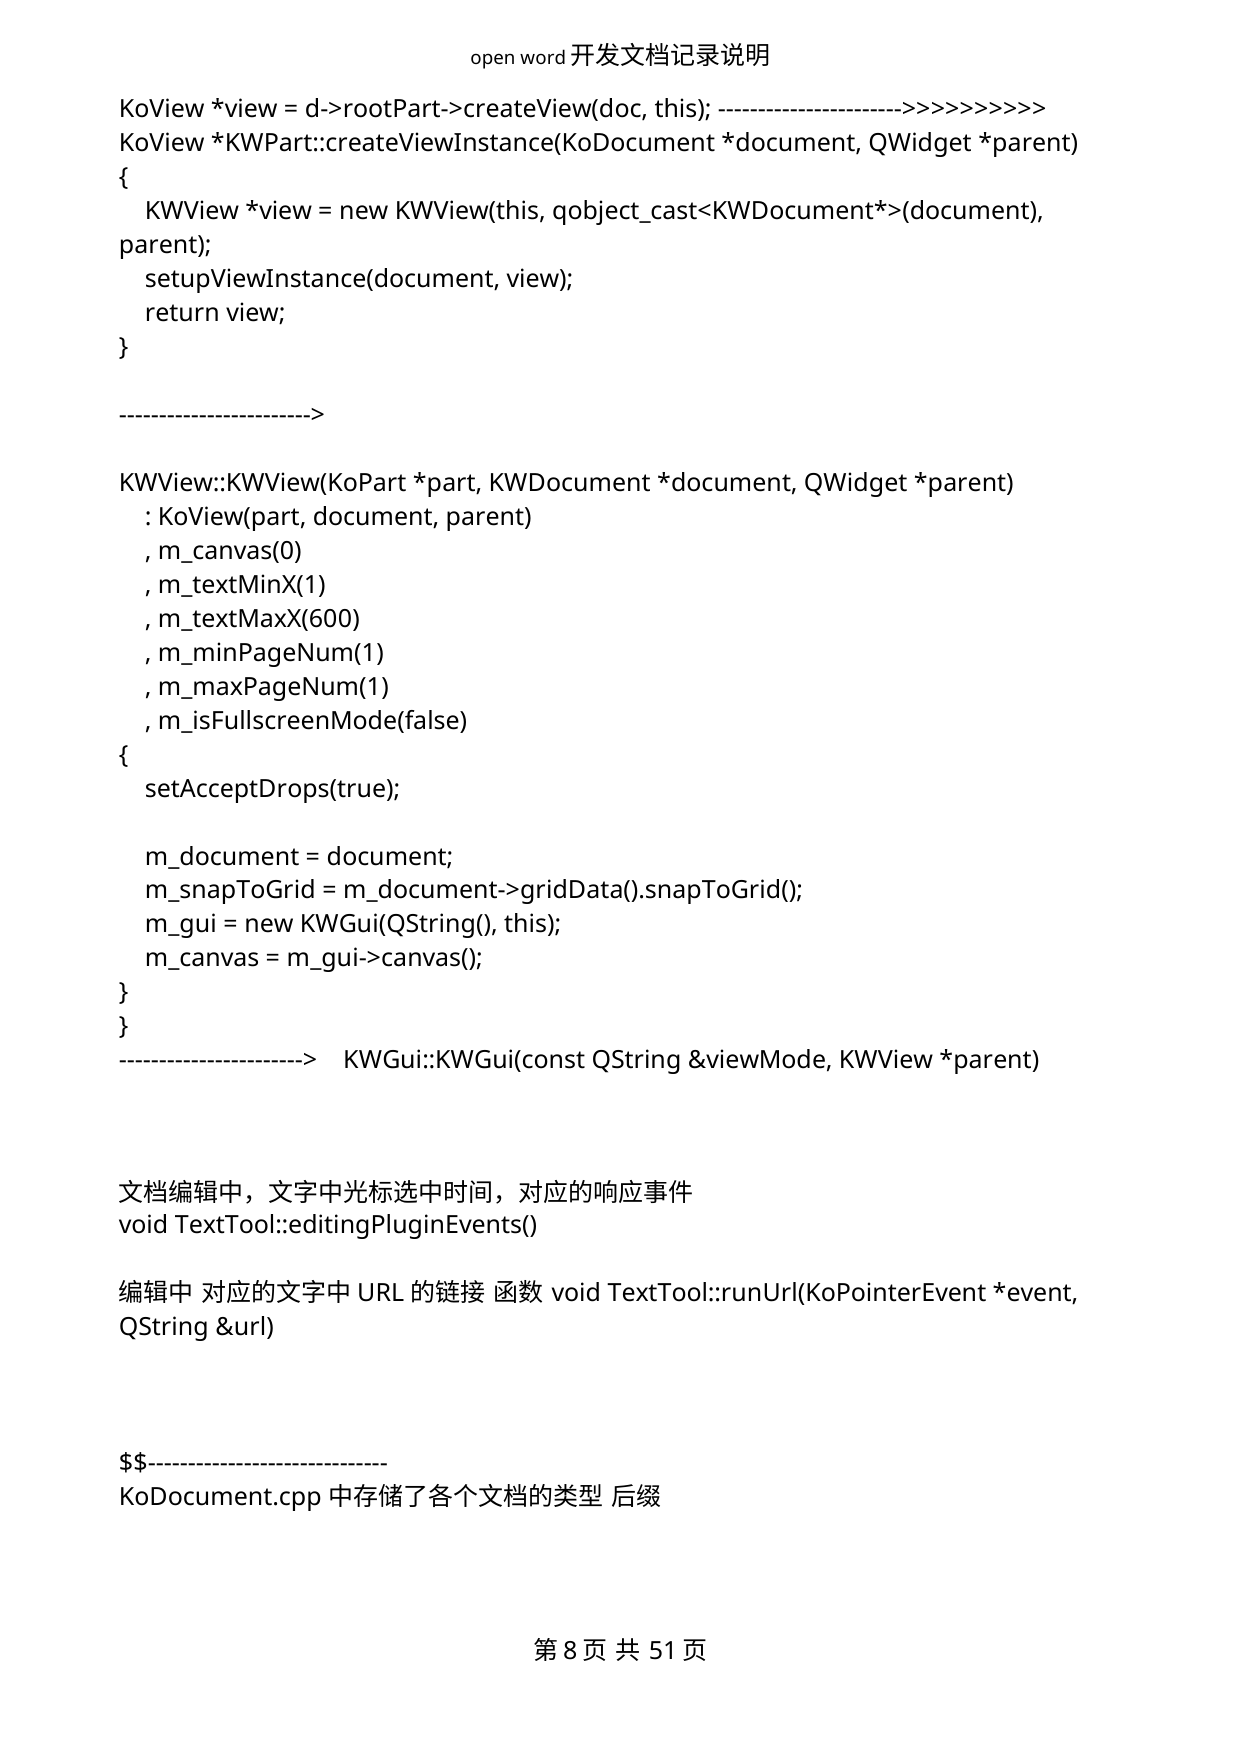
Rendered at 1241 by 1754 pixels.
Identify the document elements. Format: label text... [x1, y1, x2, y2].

text setupViewInstance(document, view); [119, 261, 1121, 295]
text 编辑中 对应的文字中URL 的链接 函数 void TextTool::runUrl(KoPointerEvent *event, QString &url) [119, 1275, 1121, 1343]
text m_canvas = m_gui->canvas(); [119, 940, 1121, 974]
text 文档编辑中，文字中光标选中时间，对应的响应事件 [119, 1178, 1121, 1207]
text -----------------------> KWGui::KWGui(const QString &viewMode, KWView *parent) [119, 1042, 1121, 1076]
text KoView *KWPart::createViewInstance(KoDocument *document, QWidget *parent) [119, 125, 1121, 159]
text , m_minPageNum(1) [119, 635, 1121, 669]
text m_gui = new KWGui(QString(), this); [119, 906, 1121, 940]
text ------------------------> [119, 397, 1121, 431]
text , m_canvas(0) [119, 533, 1121, 567]
text } [119, 974, 1121, 1008]
text void TextTool::editingPluginEvents() [119, 1207, 1121, 1241]
text , m_maxPageNum(1) [119, 669, 1121, 703]
text , m_isFullscreenMode(false) [119, 703, 1121, 737]
text , m_textMaxX(600) [119, 601, 1121, 635]
text m_document = document; [119, 838, 1121, 872]
text KoView *view = d->rootPart->createView(doc, this); ----------------------->>>>>>>>>> [119, 91, 1121, 125]
text KWView::KWView(KoPart *part, KWDocument *document, QWidget *parent) [119, 465, 1121, 499]
text m_snapToGrid = m_document->gridData().snapToGrid(); [119, 872, 1121, 906]
text } [119, 1008, 1121, 1042]
text : KoView(part, document, parent) [119, 499, 1121, 533]
text setAcceptDrops(true); [119, 771, 1121, 804]
text } [119, 329, 1121, 363]
text KoDocument.cpp 中存储了各个文档的类型 后缀 [119, 1479, 1121, 1513]
text { [119, 737, 1121, 771]
text $$------------------------------ [119, 1445, 1121, 1479]
text , m_textMinX(1) [119, 567, 1121, 601]
text { [119, 159, 1121, 193]
text return view; [119, 295, 1121, 329]
text KWView *view = new KWView(this, qobject_cast<KWDocument*>(document), parent); [119, 193, 1121, 261]
